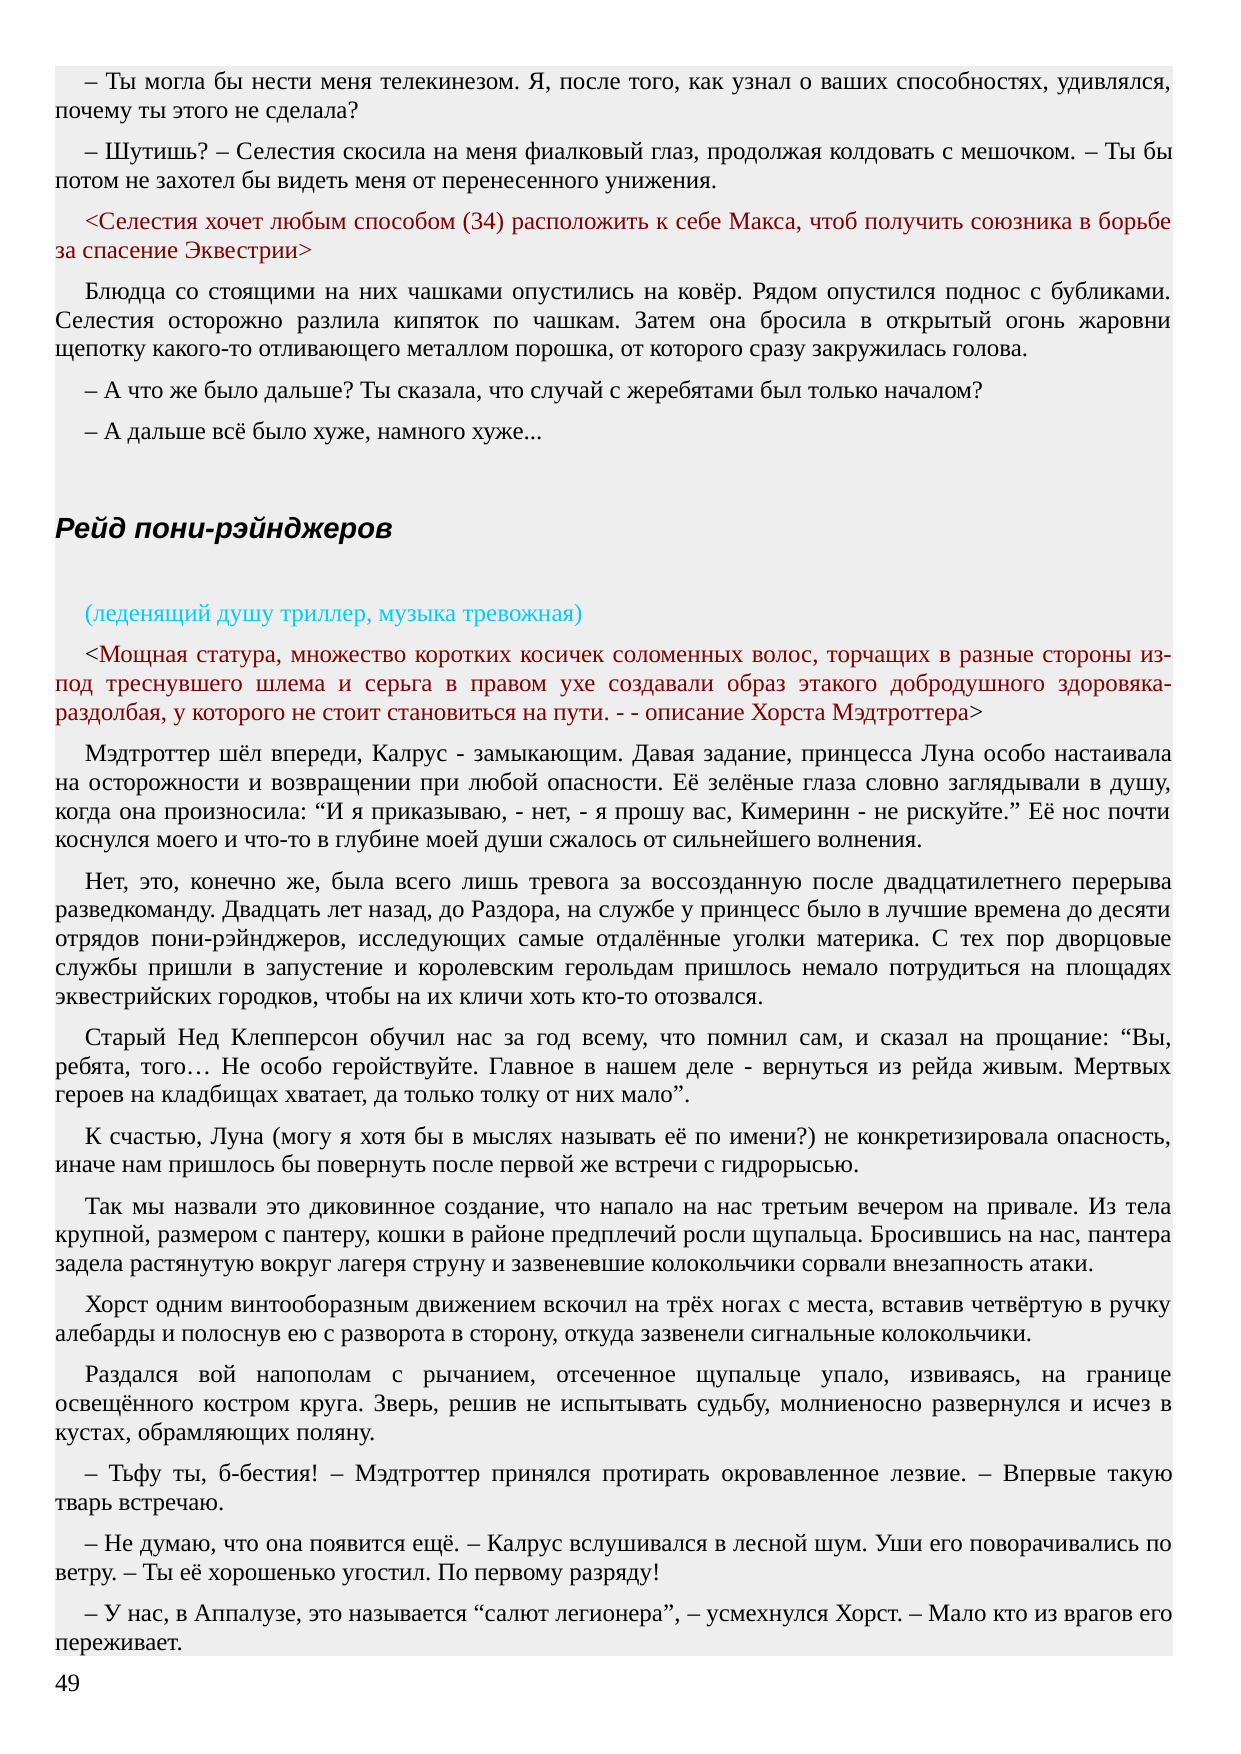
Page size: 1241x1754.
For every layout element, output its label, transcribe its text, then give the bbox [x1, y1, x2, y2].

subtitle Рейд пони-рэйнджеров [55, 511, 1173, 544]
text Раздался вой напополам с рычанием, отсеченное щупальце упало, извиваясь, на границе освещённого костром круга. Зверь, решив не испытывать судьбу, молниеносно развернулся и исчез в кустах, обрамляющих поляну. [55, 1359, 1173, 1446]
text – А дальше всё было хуже, намного хуже... [55, 416, 1173, 445]
text Хорст одним винтооборазным движением вскочил на трёх ногах с места, вставив четвёртую в ручку алебарды и полоснув ею с разворота в сторону, откуда зазвенели сигнальные колокольчики. [55, 1289, 1173, 1347]
text (леденящий душу триллер, музыка тревожная) [55, 598, 1173, 627]
text Нет, это, конечно же, была всего лишь тревога за воссозданную после двадцатилетнего перерыва разведкоманду. Двадцать лет назад, до Раздора, на службе у принцесс было в лучшие времена до десяти отрядов пони-рэйнджеров, исследующих самые отдалённые уголки материка. С тех пор дворцовые службы пришли в запустение и королевским герольдам пришлось немало потрудиться на площадях эквестрийских городков, чтобы на их кличи хоть кто-то отозвался. [55, 866, 1173, 1009]
text Блюдца со стоящими на них чашками опустились на ковёр. Рядом опустился поднос с бубликами. Селестия осторожно разлила кипяток по чашкам. Затем она бросила в открытый огонь жаровни щепотку какого-то отливающего металлом порошка, от которого сразу закружилась голова. [55, 276, 1173, 362]
text Мэдтроттер шёл впереди, Калрус - замыкающим. Давая задание, принцесса Луна особо настаивала на осторожности и возвращении при любой опасности. Её зелёные глаза словно заглядывали в душу, когда она произносила: “И я приказываю, - нет, - я прошу вас, Кимеринн - не рискуйте.” Её нос почти коснулся моего и что-то в глубине моей души сжалось от сильнейшего волнения. [55, 738, 1173, 853]
text – Шутишь? – Селестия скосила на меня фиалковый глаз, продолжая колдовать с мешочком. – Ты бы потом не захотел бы видеть меня от перенесенного унижения. [55, 136, 1173, 193]
text – Тьфу ты, б-бестия! – Мэдтроттер принялся протирать окровавленное лезвие. – Впервые такую тварь встречаю. [55, 1458, 1173, 1516]
text <Селестия хочет любым способом (34) расположить к себе Макса, чтоб получить союзника в борьбе за спасение Эквестрии> [55, 206, 1173, 263]
text <Мощная статура, множество коротких косичек соломенных волос, торчащих в разные стороны из-под треснувшего шлема и серьга в правом ухе создавали образ этакого добродушного здоровяка-раздолбая, у которого не стоит становиться на пути. - - описание Хорста Мэдтроттера> [55, 639, 1173, 726]
text Так мы назвали это диковинное создание, что напало на нас третьим вечером на привале. Из тела крупной, размером с пантеру, кошки в районе предплечий росли щупальца. Бросившись на нас, пантера задела растянутую вокруг лагеря струну и зазвеневшие колокольчики сорвали внезапность атаки. [55, 1191, 1173, 1277]
text – У нас, в Аппалузе, это называется “салют легионера”, – усмехнулся Хорст. – Мало кто из врагов его переживает. [55, 1598, 1173, 1656]
text К счастью, Луна (могу я хотя бы в мыслях называть её по имени?) не конкретизировала опасность, иначе нам пришлось бы повернуть после первой же встречи с гидрорысью. [55, 1121, 1173, 1178]
text – Не думаю, что она появится ещё. – Калрус вслушивался в лесной шум. Уши его поворачивались по ветру. – Ты её хорошенько угостил. По первому разряду! [55, 1528, 1173, 1586]
text – А что же было дальше? Ты сказала, что случай с жеребятами был только началом? [55, 375, 1173, 403]
text – Ты могла бы нести меня телекинезом. Я, после того, как узнал о ваших способностях, удивлялся, почему ты этого не сделала? [55, 66, 1173, 123]
text Старый Нед Клепперсон обучил нас за год всему, что помнил сам, и сказал на прощание: “Вы, ребята, того… Не особо геройствуйте. Главное в нашем деле - вернуться из рейда живым. Мертвых героев на кладбищах хватает, да только толку от них мало”. [55, 1022, 1173, 1108]
